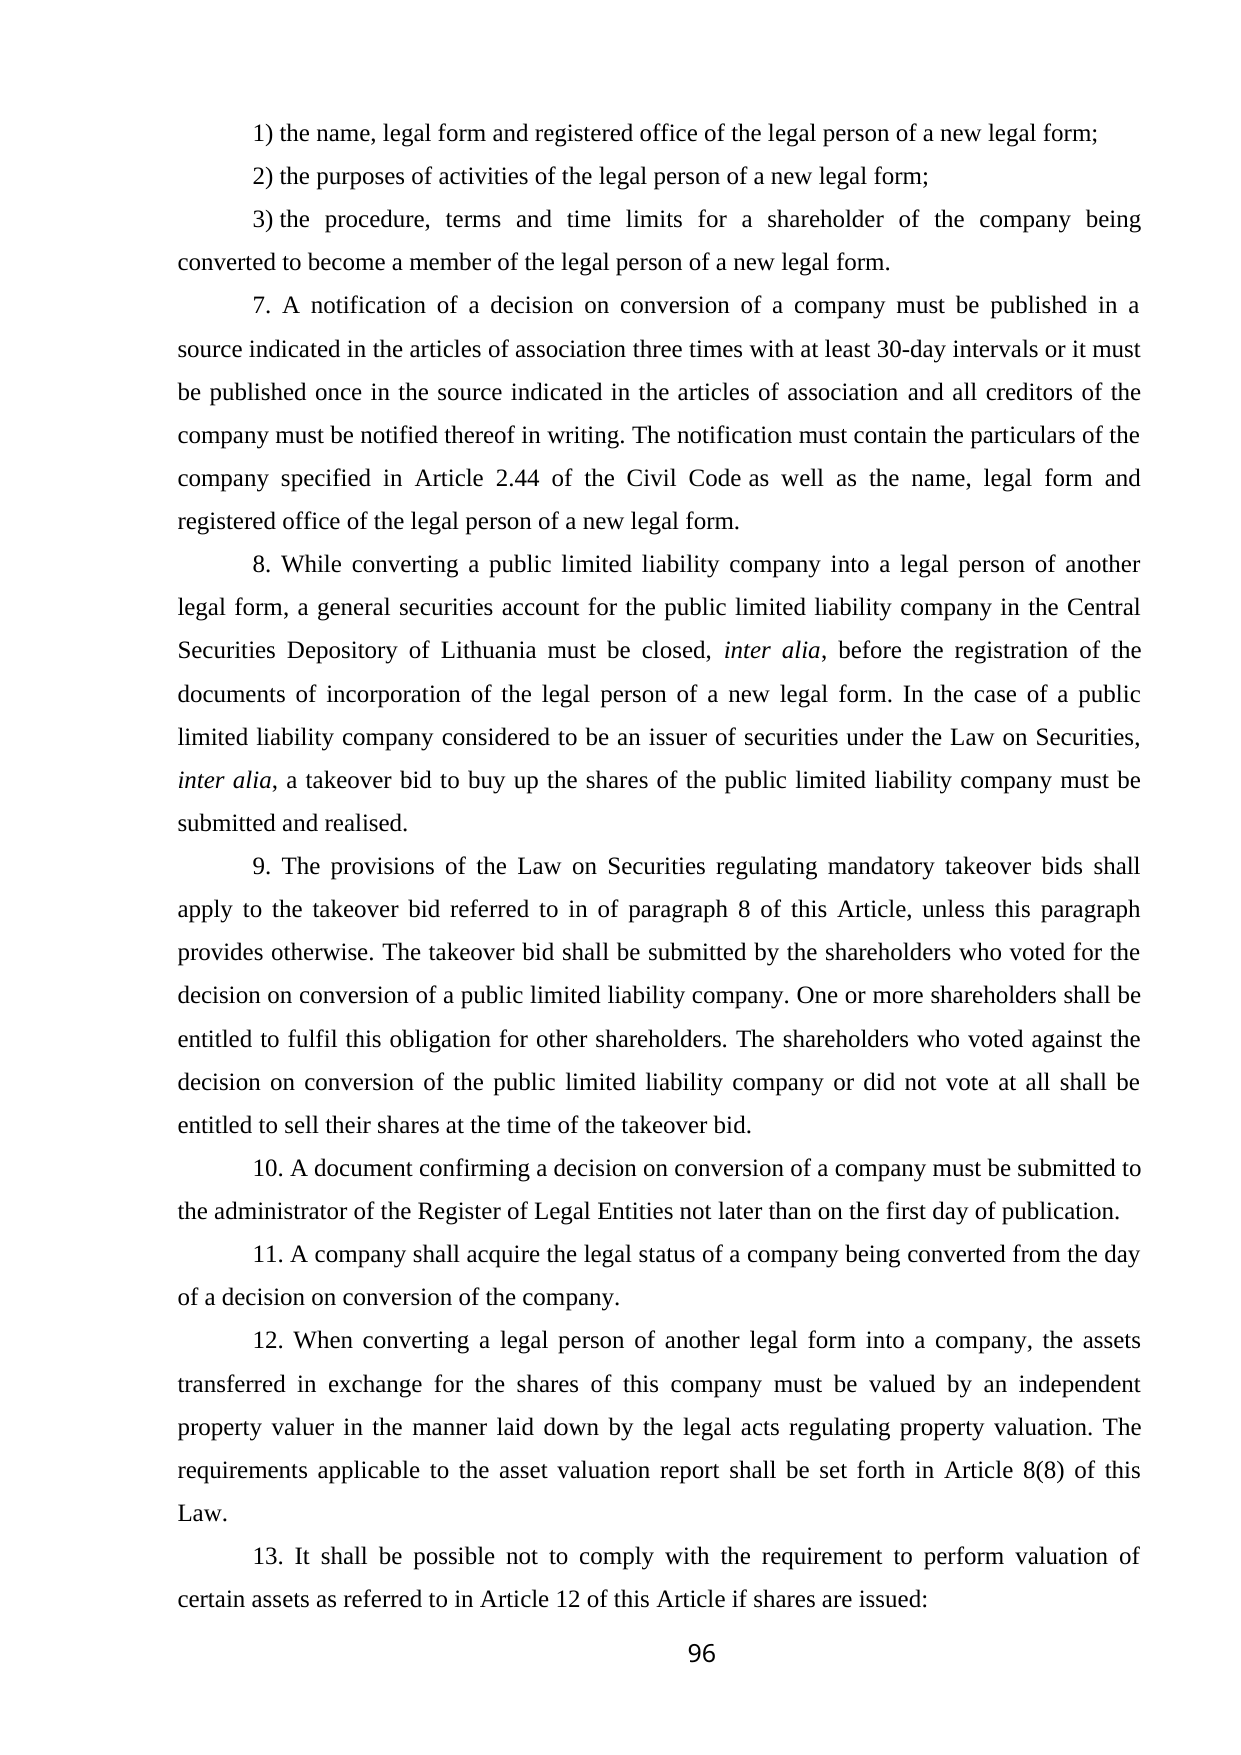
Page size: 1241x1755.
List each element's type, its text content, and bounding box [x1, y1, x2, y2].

text 10. A document confirming a decision on conversion of a company must be submitted to the administrator of the Register of Legal Entities not later than on the first day of publication. [177, 1153, 1142, 1225]
text 11. A company shall acquire the legal status of a company being converted from the day of a decision on conversion of the company. [177, 1239, 1142, 1311]
text 8. While converting a public limited liability company into a legal person of another legal form, a general securities account for the public limited liability company in the Central Securities Depository of Lithuania must be closed, inter alia, before the registration of the documents of incorporation of the legal person of a new legal form. In the case of a public limited liability company considered to be an issuer of securities under the Law on Securities, inter alia, a takeover bid to buy up the shares of the public limited liability company must be submitted and realised. [177, 549, 1142, 837]
text 9. The provisions of the Law on Securities regulating mandatory takeover bids shall apply to the takeover bid referred to in of paragraph 8 of this Article, unless this paragraph provides otherwise. The takeover bid shall be submitted by the shareholders who voted for the decision on conversion of a public limited liability company. One or more shareholders shall be entitled to fulfil this obligation for other shareholders. The shareholders who voted against the decision on conversion of the public limited liability company or did not vote at all shall be entitled to sell their shares at the time of the takeover bid. [177, 851, 1142, 1139]
text 1) the name, legal form and registered office of the legal person of a new legal form; [177, 118, 1142, 147]
text 2) the purposes of activities of the legal person of a new legal form; [177, 161, 1142, 190]
text 12. When converting a legal person of another legal form into a company, the assets transferred in exchange for the shares of this company must be valued by an independent property valuer in the manner laid down by the legal acts regulating property valuation. The requirements applicable to the asset valuation report shall be set forth in Article 8(8) of this Law. [177, 1326, 1142, 1527]
text 3) the procedure, terms and time limits for a shareholder of the company being converted to become a member of the legal person of a new legal form. [177, 204, 1142, 276]
text 7. A notification of a decision on conversion of a company must be published in a source indicated in the articles of association three times with at least 30-day intervals or it must be published once in the source indicated in the articles of association and all creditors of the company must be notified thereof in writing. The notification must contain the particulars of the company specified in Article 2.44 of the Civil Code as well as the name, legal form and registered office of the legal person of a new legal form. [177, 291, 1141, 535]
text 13. It shall be possible not to comply with the requirement to perform valuation of certain assets as referred to in Article 12 of this Article if shares are issued: [177, 1541, 1141, 1613]
